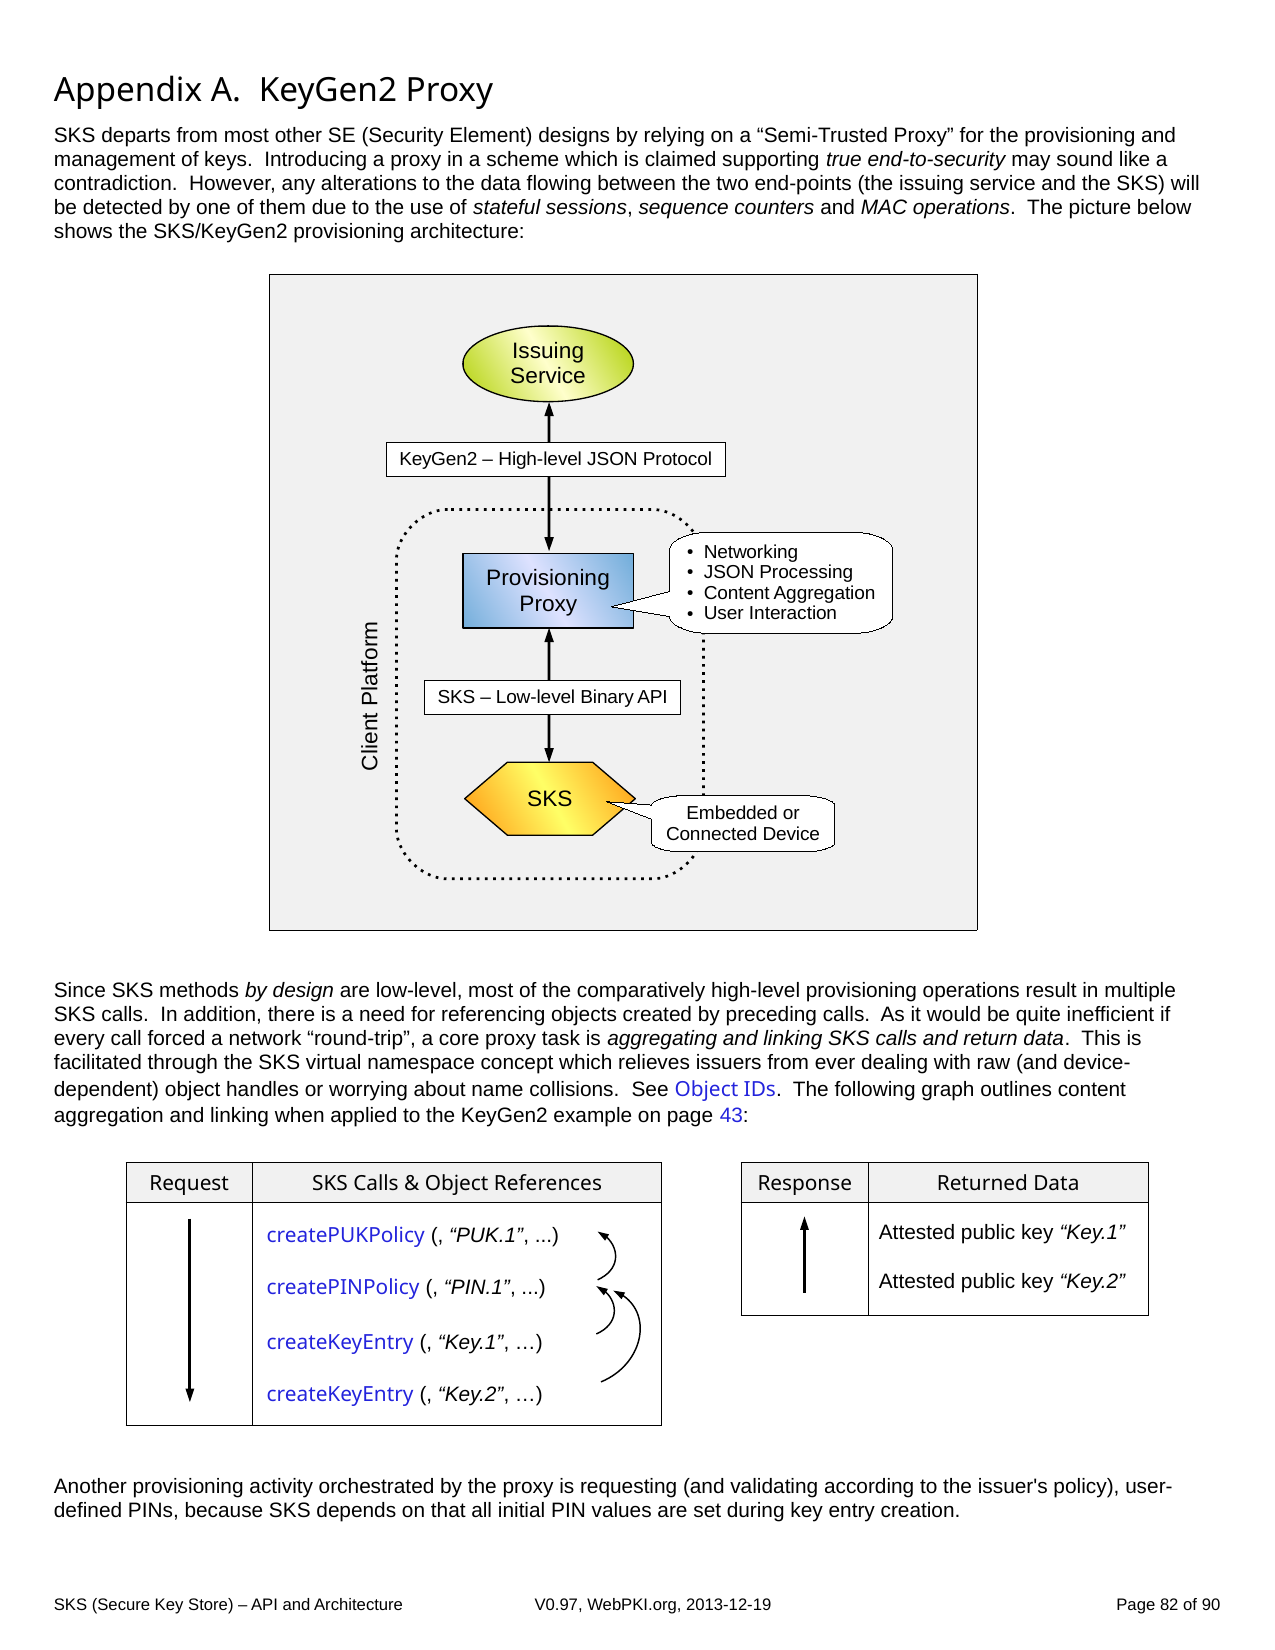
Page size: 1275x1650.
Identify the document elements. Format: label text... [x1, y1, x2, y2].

table_cell createKeyEntry (, “Key.1”, …) [253, 1315, 582, 1367]
table_cell createPINPolicy (, “PIN.1”, ...) [253, 1260, 582, 1315]
subtitle KeyGen2 Proxy [54, 66, 1221, 111]
table_header [662, 1162, 741, 1425]
table_cell [741, 1316, 868, 1425]
table_cell Attested public key “Key.1” [869, 1203, 1148, 1260]
table_cell createKeyEntry (, “Key.2”, …) [253, 1368, 582, 1425]
table_cell [742, 1203, 868, 1315]
table_header Request [127, 1163, 252, 1202]
table_cell [127, 1203, 252, 1425]
text Another provisioning activity orchestrated by the proxy is requesting (and validating according to the issuer's policy), user-defined PINs, because SKS depends on that all initial PIN values are set during key entry creation. [54, 1473, 1221, 1521]
table_cell createPUKPolicy (, “PUK.1”, ...) [253, 1203, 582, 1260]
table_header Returned Data [869, 1163, 1148, 1202]
text Since SKS methods by design are low-level, most of the comparatively high-level provisioning operations result in multiple SKS calls. In addition, there is a need for referencing objects created by preceding calls. As it would be quite inefficient if every call forced a network “round-trip”, a core proxy task is aggregating and linking SKS calls and return data. This is facilitated through the SKS virtual namespace concept which relieves issuers from ever dealing with raw (and device-dependent) object handles or worrying about name collisions. See Object IDs. The following graph outlines content aggregation and linking when applied to the KeyGen2 example on page 37: [54, 978, 1221, 1127]
table_cell Attested public key “Key.2” [869, 1260, 1148, 1315]
table_cell [868, 1316, 1148, 1425]
table_header SKS Calls & Object References [253, 1163, 661, 1202]
table_cell [582, 1203, 661, 1425]
table_header Response [742, 1163, 868, 1202]
text SKS departs from most other SE (Security Element) designs by relying on a “Semi-Trusted Proxy” for the provisioning and management of keys. Introducing a proxy in a scheme which is claimed supporting true end-to-security may sound like a contradiction. However, any alterations to the data flowing between the two end-points (the issuing service and the SKS) will be detected by one of them due to the use of stateful sessions, sequence counters and MAC operations. The picture below shows the SKS/KeyGen2 provisioning architecture: [54, 123, 1221, 243]
